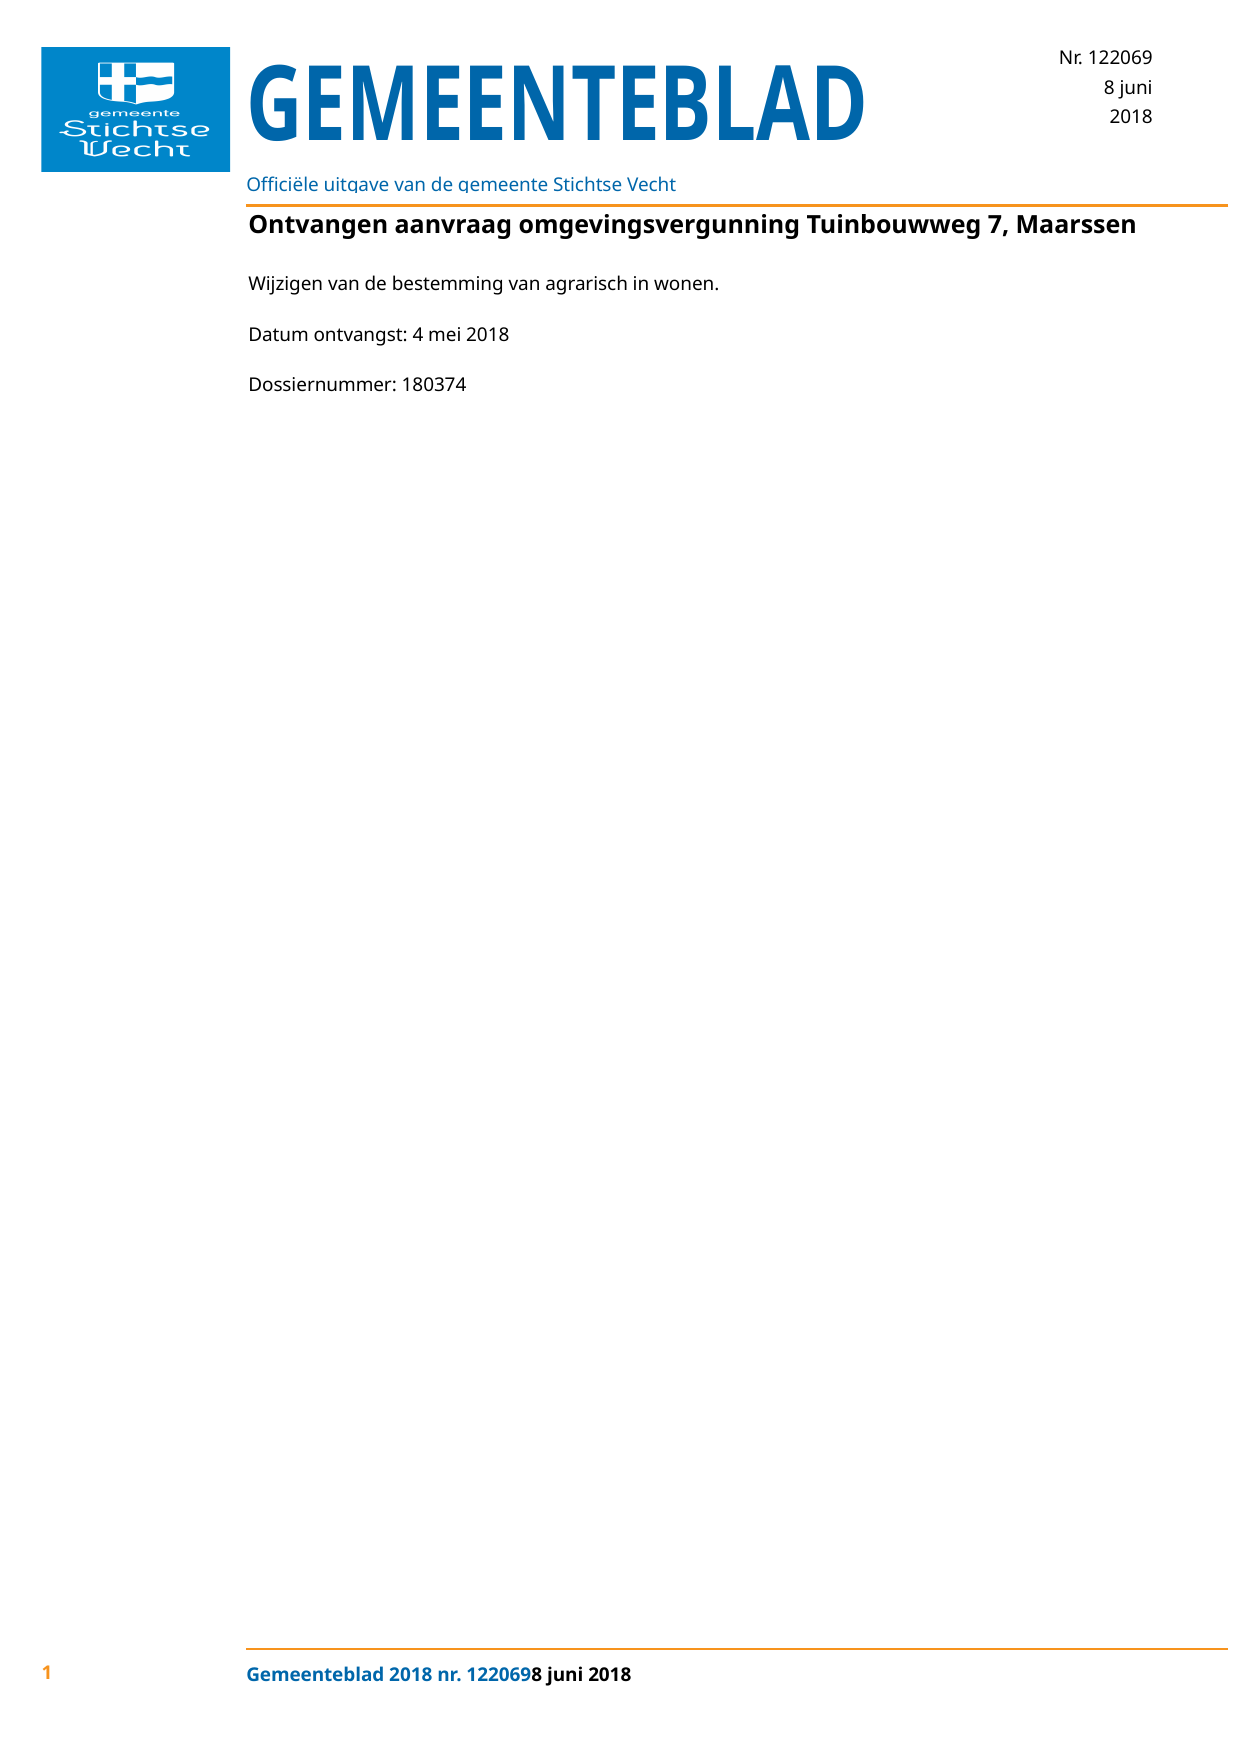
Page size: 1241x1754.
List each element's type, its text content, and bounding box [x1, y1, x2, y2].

text Wijzigen van de bestemming van agrarisch in wonen. [248, 270, 1152, 296]
text Dossiernummer: 180374 [248, 371, 1152, 397]
picture [137, 63, 174, 103]
text Ontvangen aanvraag omgevingsvergunning Tuinbouwweg 7, Maarssen [248, 207, 1152, 241]
text Datum ontvangst: 4 mei 2018 [248, 321, 1152, 346]
picture [99, 63, 135, 101]
